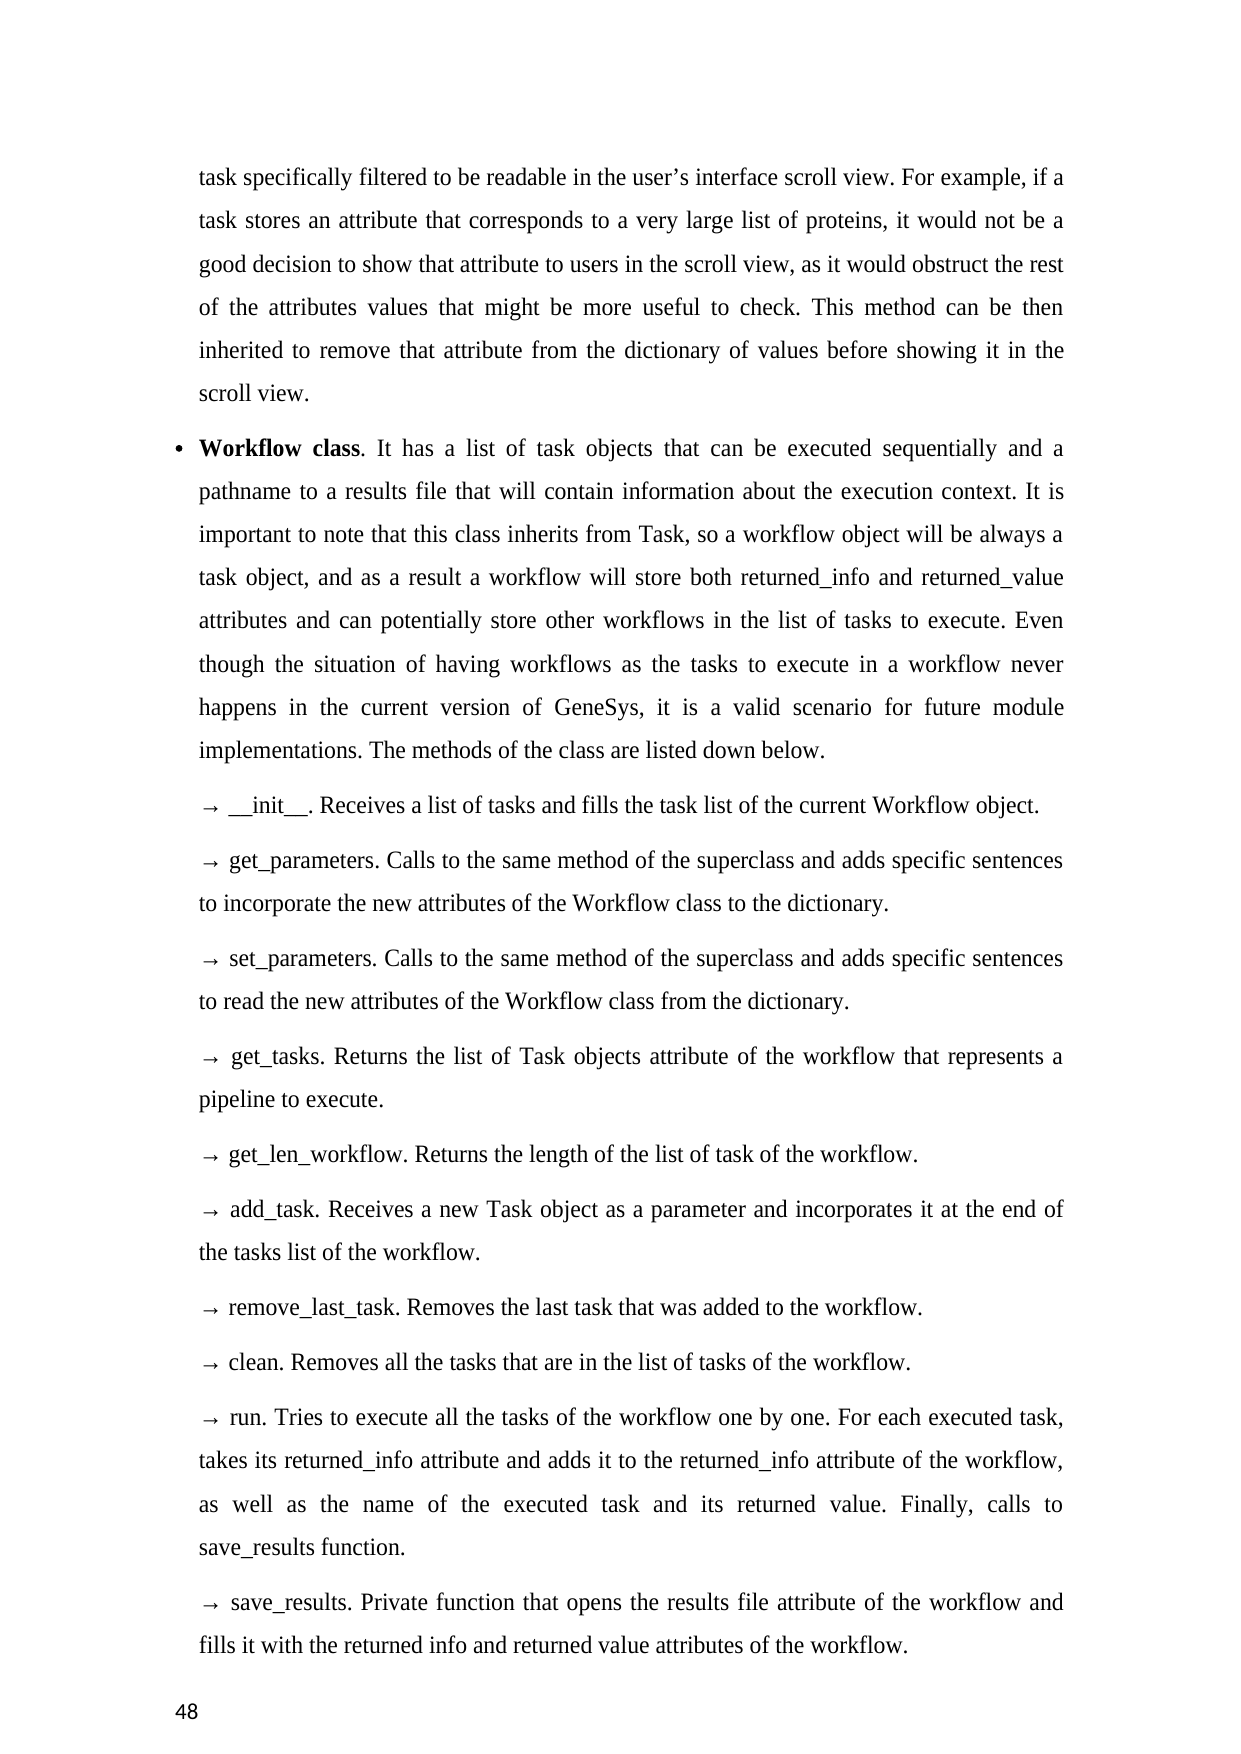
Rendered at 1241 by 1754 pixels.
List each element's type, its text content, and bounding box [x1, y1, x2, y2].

list Workflow class. It has a list of task objects that can be executed sequentially and a pathname to a results file that will contain information about the execution context. It is important to note that this class inherits from Task, so a workflow object will be always a task object, and as a result a workflow will store both returned_info and returned_value attributes and can potentially store other workflows in the list of tasks to execute. Even though the situation of having workflows as the tasks to execute in a workflow never happens in the current version of GeneSys, it is a valid scenario for future module implementations. The methods of the class are listed down below. [175, 433, 1065, 764]
list → run. Tries to execute all the tasks of the workflow one by one. For each executed task, takes its returned_info attribute and adds it to the returned_info attribute of the workflow, as well as the name of the executed task and its returned value. Finally, calls to save_results function. [175, 1402, 1065, 1561]
list task specifically filtered to be readable in the user’s interface scroll view. For example, if a task stores an attribute that corresponds to a very large list of proteins, it would not be a good decision to show that attribute to users in the scroll view, as it would obstruct the rest of the attributes values that might be more useful to check. This method can be then inherited to remove that attribute from the dictionary of values before showing it in the scroll view. [175, 162, 1065, 407]
list → set_parameters. Calls to the same method of the superclass and adds specific sentences to read the new attributes of the Workflow class from the dictionary. [175, 943, 1065, 1015]
list → __init__. Receives a list of tasks and fills the task list of the current Workflow object. [175, 790, 1065, 819]
list → save_results. Private function that opens the results file attribute of the workflow and fills it with the returned info and returned value attributes of the workflow. [175, 1587, 1065, 1659]
list → get_tasks. Returns the list of Task objects attribute of the workflow that represents a pipeline to execute. [175, 1041, 1065, 1113]
list → clean. Removes all the tasks that are in the list of tasks of the workflow. [175, 1347, 1065, 1376]
list → add_task. Receives a new Task object as a parameter and incorporates it at the end of the tasks list of the workflow. [175, 1194, 1065, 1266]
list → remove_last_task. Removes the last task that was added to the workflow. [175, 1292, 1065, 1321]
list → get_parameters. Calls to the same method of the superclass and adds specific sentences to incorporate the new attributes of the Workflow class to the dictionary. [175, 845, 1065, 917]
list → get_len_workflow. Returns the length of the list of task of the workflow. [175, 1139, 1065, 1168]
